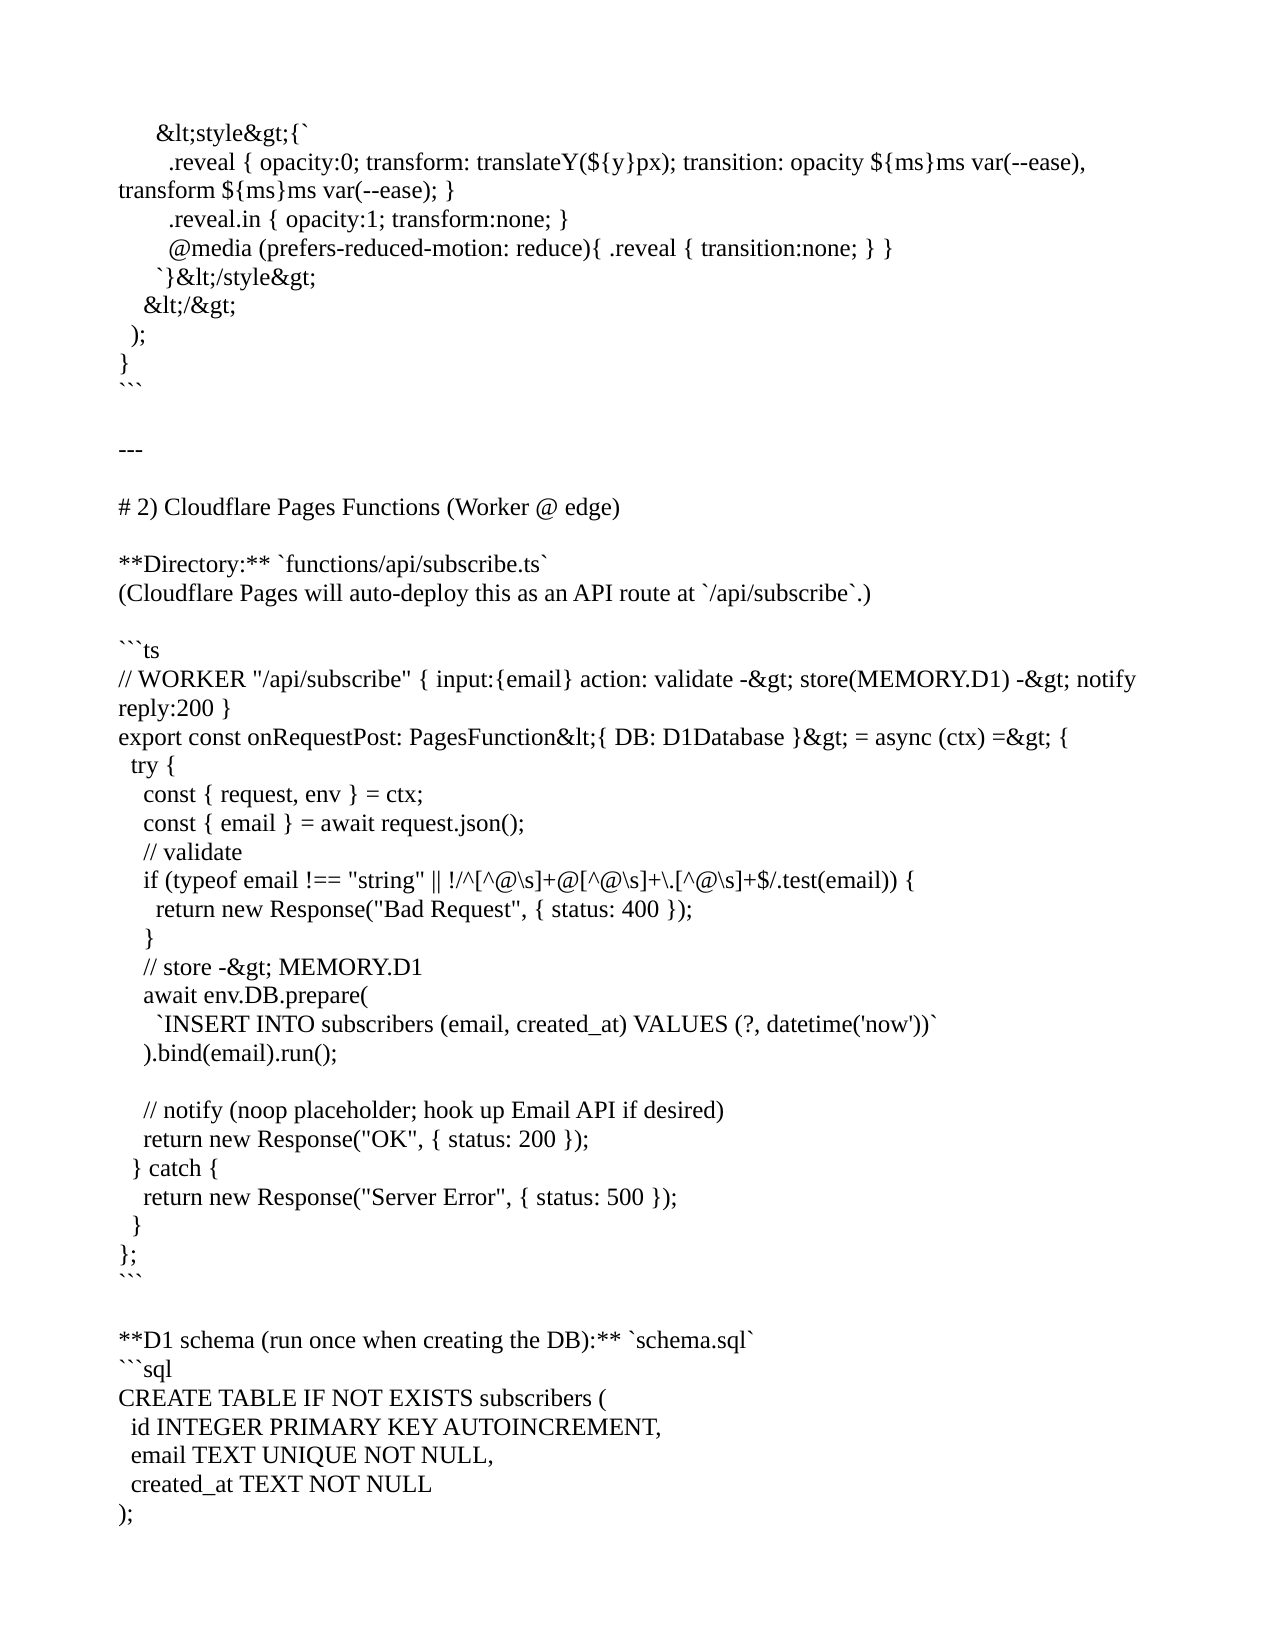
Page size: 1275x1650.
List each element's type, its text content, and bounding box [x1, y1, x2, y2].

text --- [118, 434, 1157, 463]
text ``` [118, 377, 1157, 406]
text } [118, 1211, 1157, 1239]
text } catch { [118, 1153, 1157, 1182]
text try { [118, 751, 1157, 779]
text // validate [118, 837, 1157, 866]
text CREATE TABLE IF NOT EXISTS subscribers ( [118, 1383, 1157, 1412]
text return new Response("Bad Request", { status: 400 }); [118, 894, 1157, 923]
text } [118, 923, 1157, 952]
text }; [118, 1239, 1157, 1268]
text // notify (noop placeholder; hook up Email API if desired) [118, 1096, 1157, 1124]
text email TEXT UNIQUE NOT NULL, [118, 1441, 1157, 1469]
text ); [118, 319, 1157, 348]
text &lt;/&gt; [118, 291, 1157, 319]
text export const onRequestPost: PagesFunction&lt;{ DB: D1Database }&gt; = async (ctx) =&gt; { [118, 722, 1157, 751]
text return new Response("OK", { status: 200 }); [118, 1124, 1157, 1153]
text } [118, 348, 1157, 377]
text ```ts [118, 636, 1157, 664]
text ); [118, 1498, 1157, 1527]
text const { email } = await request.json(); [118, 808, 1157, 837]
text return new Response("Server Error", { status: 500 }); [118, 1182, 1157, 1211]
text .reveal { opacity:0; transform: translateY(${y}px); transition: opacity ${ms}ms var(--ease), transform ${ms}ms var(--ease); } [118, 147, 1157, 204]
text **Directory:** `functions/api/subscribe.ts` [118, 549, 1157, 578]
text `}&lt;/style&gt; [118, 262, 1157, 291]
text &lt;style&gt;{` [118, 118, 1157, 147]
text (Cloudflare Pages will auto-deploy this as an API route at `/api/subscribe`.) [118, 578, 1157, 607]
text id INTEGER PRIMARY KEY AUTOINCREMENT, [118, 1412, 1157, 1441]
text created_at TEXT NOT NULL [118, 1469, 1157, 1498]
text await env.DB.prepare( [118, 981, 1157, 1009]
text const { request, env } = ctx; [118, 779, 1157, 808]
text // store -&gt; MEMORY.D1 [118, 952, 1157, 981]
text `INSERT INTO subscribers (email, created_at) VALUES (?, datetime('now'))` [118, 1009, 1157, 1038]
text ```sql [118, 1354, 1157, 1383]
text ``` [118, 1268, 1157, 1297]
text // WORKER "/api/subscribe" { input:{email} action: validate -&gt; store(MEMORY.D1) -&gt; notify reply:200 } [118, 664, 1157, 722]
text ).bind(email).run(); [118, 1038, 1157, 1067]
text @media (prefers-reduced-motion: reduce){ .reveal { transition:none; } } [118, 233, 1157, 262]
text # 2) Cloudflare Pages Functions (Worker @ edge) [118, 492, 1157, 521]
text **D1 schema (run once when creating the DB):** `schema.sql` [118, 1326, 1157, 1354]
text .reveal.in { opacity:1; transform:none; } [118, 204, 1157, 233]
text if (typeof email !== "string" || !/^[^@\s]+@[^@\s]+\.[^@\s]+$/.test(email)) { [118, 866, 1157, 894]
